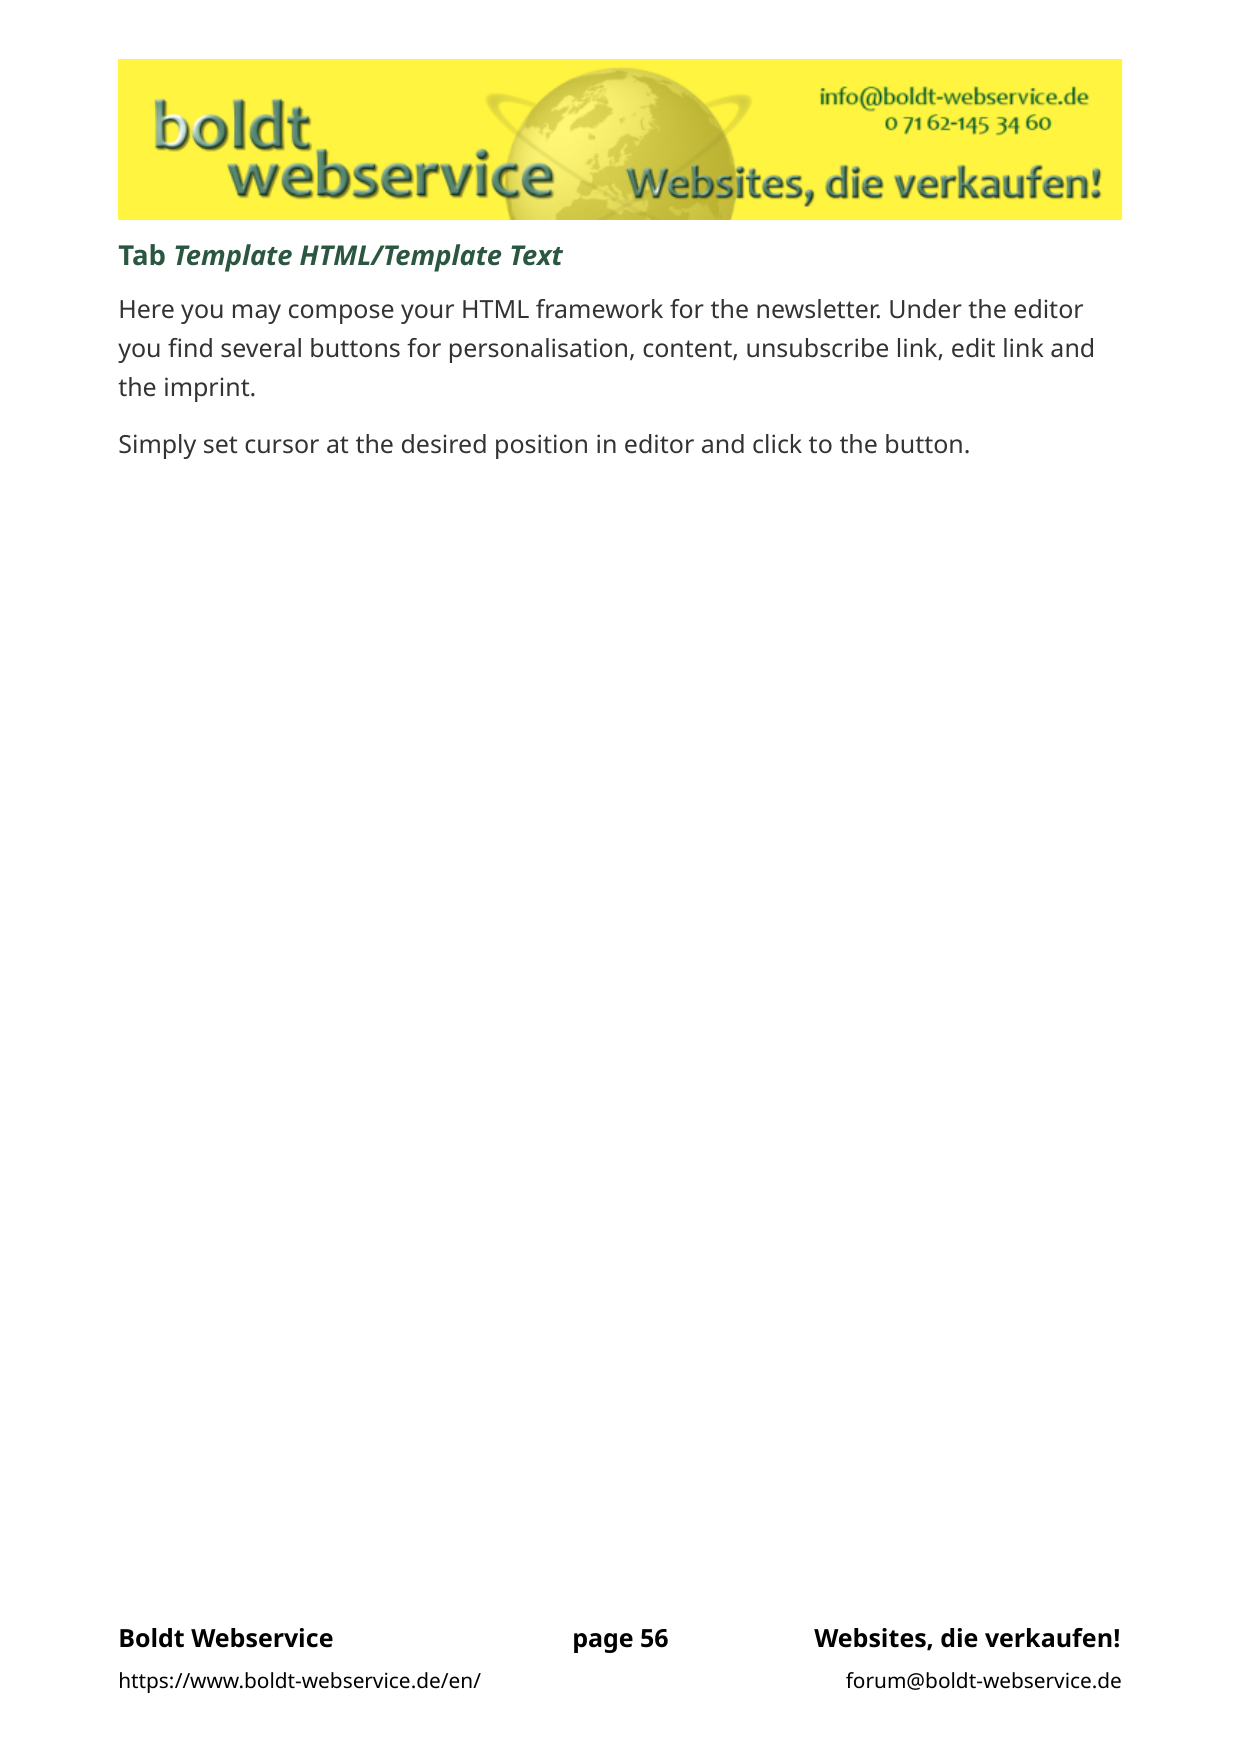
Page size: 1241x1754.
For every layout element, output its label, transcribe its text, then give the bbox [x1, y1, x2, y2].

subtitle Tab Template HTML/Template Text [118, 236, 1122, 274]
text Here you may compose your HTML framework for the newsletter. Under the editor you find several buttons for personalisation, content, unsubscribe link, edit link and the imprint. [118, 291, 1122, 404]
picture [118, 59, 1123, 220]
text Simply set cursor at the desired position in editor and click to the button. [118, 427, 1122, 461]
